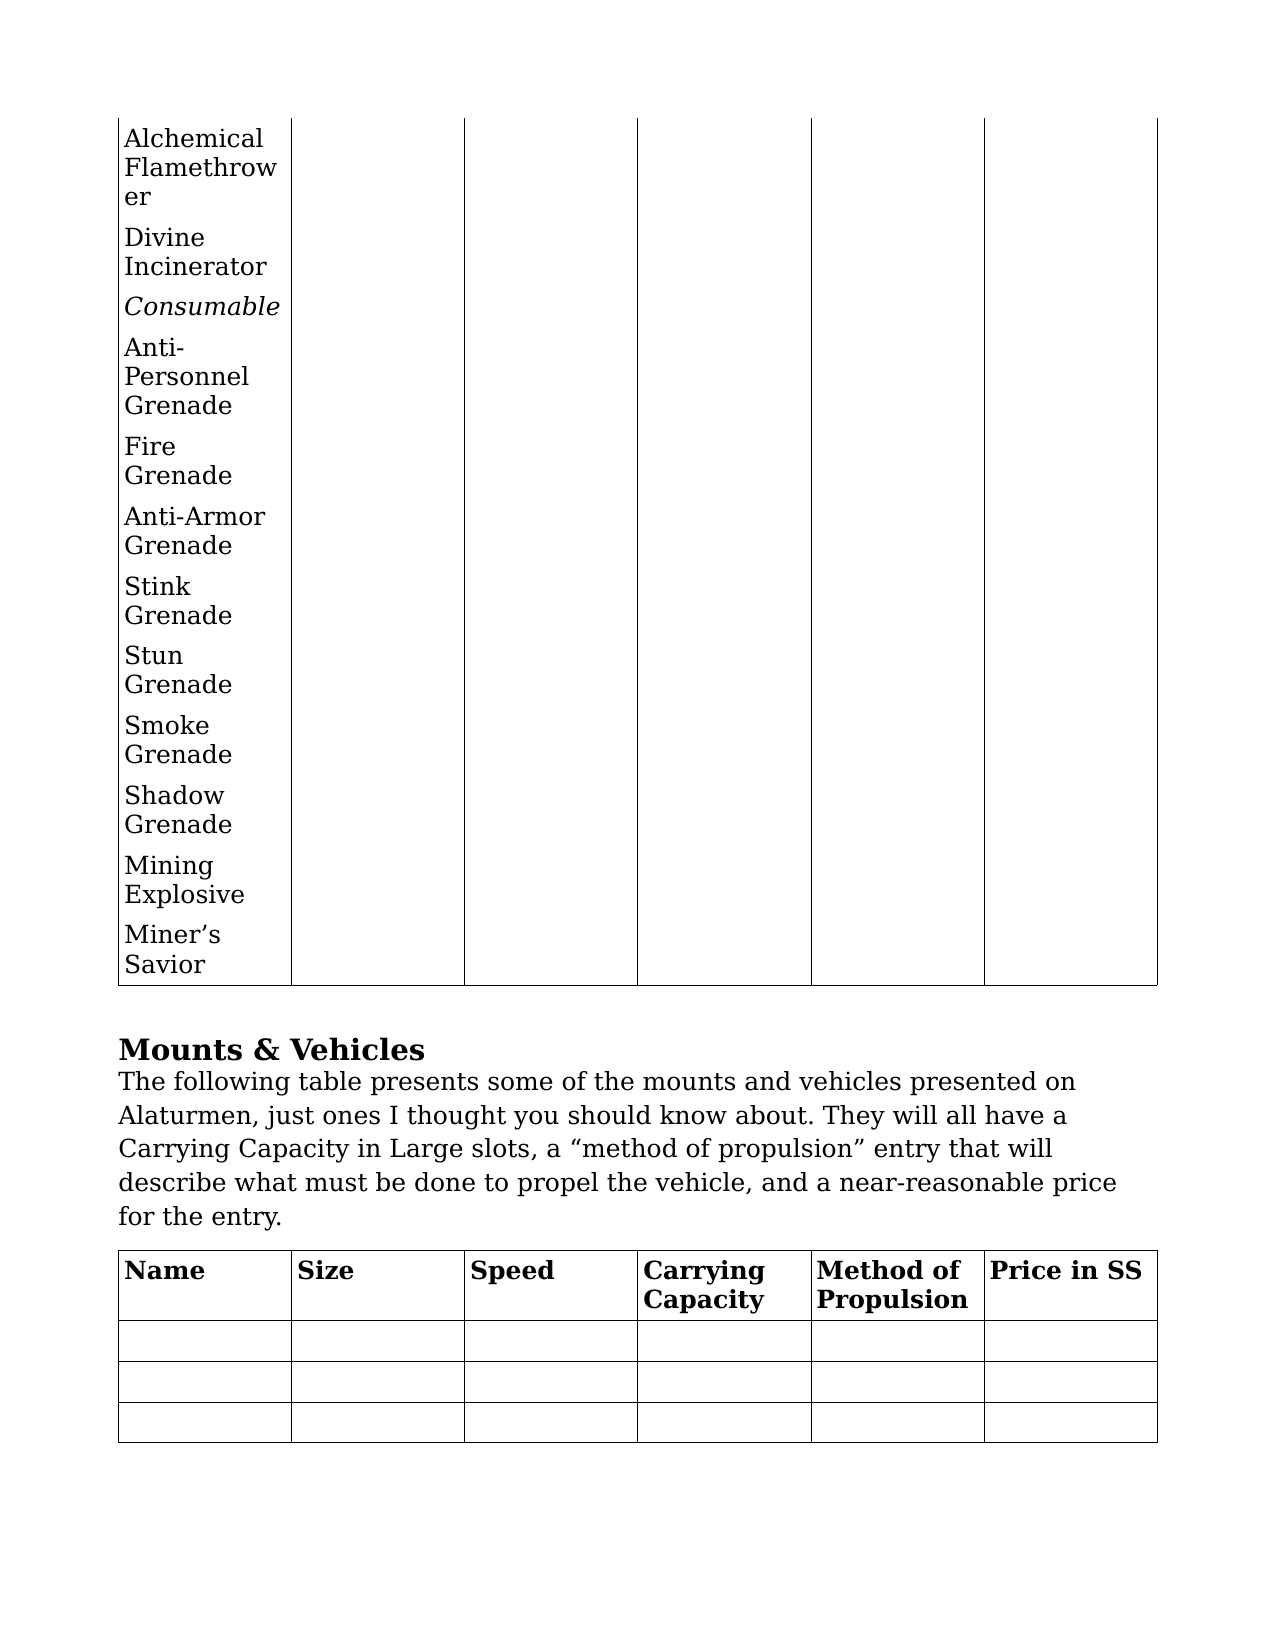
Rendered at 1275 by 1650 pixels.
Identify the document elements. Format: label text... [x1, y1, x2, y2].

table_cell Anti-Armor Grenade [119, 496, 291, 566]
table_cell [812, 706, 984, 775]
table_cell [985, 217, 1157, 287]
table_cell [812, 915, 984, 985]
table_cell [638, 915, 811, 985]
table_cell [638, 775, 811, 845]
table_cell Stink Grenade [119, 566, 291, 636]
table_cell [119, 1321, 291, 1361]
table_cell [465, 217, 637, 287]
table_cell [985, 1403, 1157, 1442]
table_cell [985, 845, 1157, 915]
table_cell [292, 496, 464, 566]
table_cell [292, 1362, 464, 1402]
table_header Name [119, 1251, 291, 1320]
table_cell [985, 1362, 1157, 1402]
table_cell [812, 1321, 984, 1361]
table_cell [465, 496, 637, 566]
text Mounts & Vehicles [118, 1033, 1157, 1067]
table_cell [119, 1362, 291, 1402]
table_cell [638, 706, 811, 775]
table_cell [638, 1403, 811, 1442]
table_cell [292, 845, 464, 915]
table_cell [119, 1403, 291, 1442]
table_cell Stun Grenade [119, 636, 291, 706]
table_cell [465, 1403, 637, 1442]
table_cell [812, 566, 984, 636]
table_cell [812, 328, 984, 426]
table_cell [812, 845, 984, 915]
table_header Size [292, 1251, 464, 1320]
table_cell [638, 1321, 811, 1361]
table_cell [812, 775, 984, 845]
table_cell Anti-Personnel Grenade [119, 328, 291, 426]
table_cell Smoke Grenade [119, 706, 291, 775]
table_header Price in SS [985, 1251, 1157, 1320]
table_cell [985, 706, 1157, 775]
table_cell [292, 775, 464, 845]
table_cell Consumable [119, 287, 291, 327]
table_cell [638, 328, 811, 426]
table_cell [985, 287, 1157, 327]
table_cell [985, 775, 1157, 845]
table_cell [985, 496, 1157, 566]
table_header Speed [465, 1251, 637, 1320]
table_cell Divine Incinerator [119, 217, 291, 287]
table_cell [638, 287, 811, 327]
table_cell [465, 1321, 637, 1361]
table_cell [465, 706, 637, 775]
table_cell [985, 636, 1157, 706]
table_cell [638, 217, 811, 287]
table_cell [985, 118, 1157, 217]
table_cell [638, 426, 811, 496]
table_cell [638, 566, 811, 636]
table_cell [985, 566, 1157, 636]
table_cell [292, 328, 464, 426]
table_cell [292, 1321, 464, 1361]
text The following table presents some of the mounts and vehicles presented on Alaturmen, just ones I thought you should know about. They will all have a Carrying Capacity in Large slots, a “method of propulsion” entry that will describe what must be done to propel the vehicle, and a near-reasonable price for the entry. [118, 1067, 1157, 1231]
table_cell [465, 775, 637, 845]
table_cell [292, 287, 464, 327]
table_cell [638, 636, 811, 706]
table_cell [812, 287, 984, 327]
table_cell [465, 426, 637, 496]
table_cell [292, 636, 464, 706]
table_cell [638, 496, 811, 566]
table_cell [465, 915, 637, 985]
table_cell [465, 636, 637, 706]
table_cell Fire Grenade [119, 426, 291, 496]
table_cell Alchemical Flamethrower [119, 118, 291, 217]
table_cell [465, 118, 637, 217]
table_cell [292, 706, 464, 775]
table_cell [465, 845, 637, 915]
table_cell [812, 636, 984, 706]
table_cell [292, 566, 464, 636]
table_cell [812, 496, 984, 566]
table_cell [812, 1403, 984, 1442]
table_cell [985, 915, 1157, 985]
table_header Carrying Capacity [638, 1251, 811, 1320]
table_cell [638, 1362, 811, 1402]
table_cell [985, 1321, 1157, 1361]
table_cell [292, 118, 464, 217]
table_header Method of Propulsion [812, 1251, 984, 1320]
table_cell Miner’s Savior [119, 915, 291, 985]
table_cell [812, 426, 984, 496]
table_cell [638, 118, 811, 217]
table_cell [292, 915, 464, 985]
table_cell Mining Explosive [119, 845, 291, 915]
table_cell [465, 1362, 637, 1402]
table_cell [292, 217, 464, 287]
table_cell [465, 328, 637, 426]
table_cell [292, 426, 464, 496]
table_cell [985, 328, 1157, 426]
table_cell [812, 118, 984, 217]
table_cell [465, 287, 637, 327]
table_cell [465, 566, 637, 636]
table_cell [812, 217, 984, 287]
table_cell [812, 1362, 984, 1402]
table_cell Shadow Grenade [119, 775, 291, 845]
table_cell [985, 426, 1157, 496]
table_cell [638, 845, 811, 915]
table_cell [292, 1403, 464, 1442]
